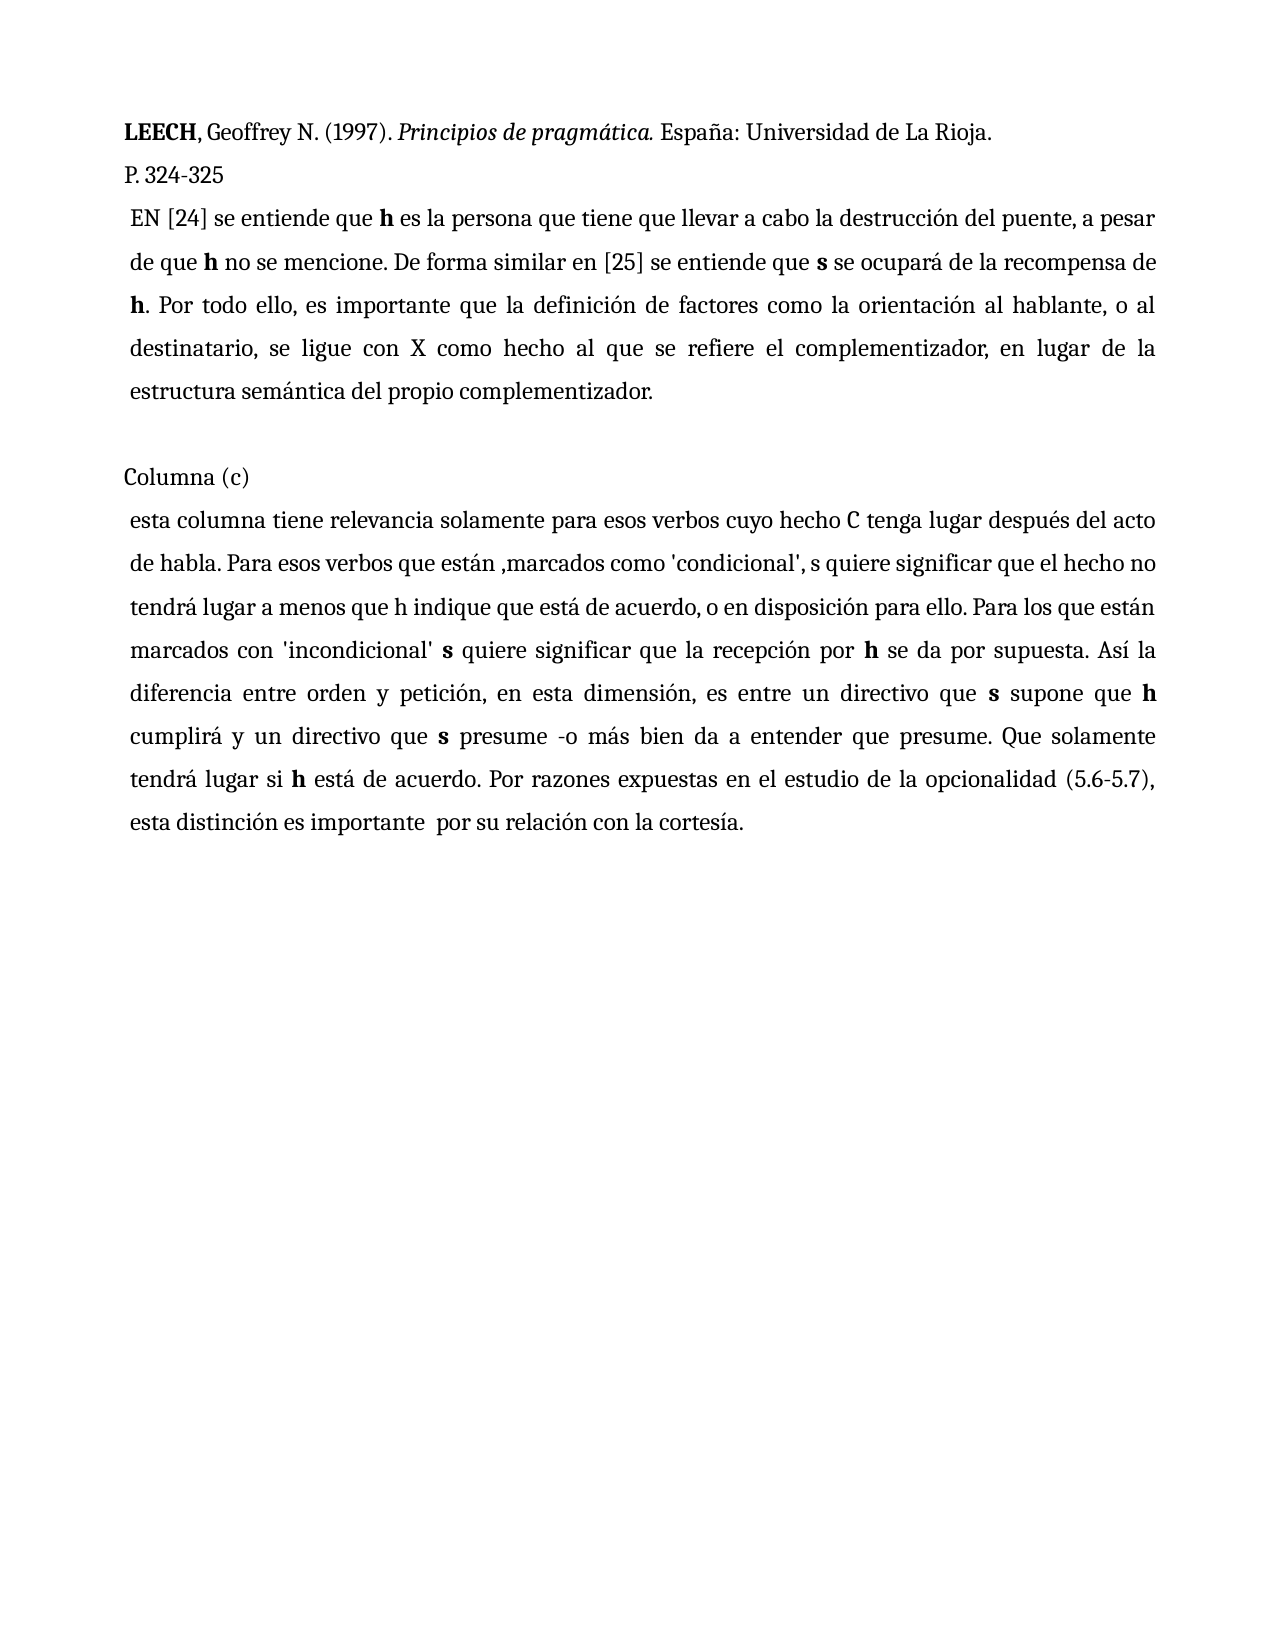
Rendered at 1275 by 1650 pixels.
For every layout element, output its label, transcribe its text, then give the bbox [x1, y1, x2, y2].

text Columna (c) [124, 463, 1157, 492]
text EN [24] se entiende que h es la persona que tiene que llevar a cabo la destrucción del puente, a pesar de que h no se mencione. De forma similar en [25] se entiende que s se ocupará de la recompensa de h. Por todo ello, es importante que la definición de factores como la orientación al hablante, o al destinatario, se ligue con X como hecho al que se refiere el complementizador, en lugar de la estructura semántica del propio complementizador. [124, 204, 1157, 406]
text esta columna tiene relevancia solamente para esos verbos cuyo hecho C tenga lugar después del acto de habla. Para esos verbos que están ,marcados como 'condicional', s quiere significar que el hecho no tendrá lugar a menos que h indique que está de acuerdo, o en disposición para ello. Para los que están marcados con 'incondicional' s quiere significar que la recepción por h se da por supuesta. Así la diferencia entre orden y petición, en esta dimensión, es entre un directivo que s supone que h cumplirá y un directivo que s presume -o más bien da a entender que presume. Que solamente tendrá lugar si h está de acuerdo. Por razones expuestas en el estudio de la opcionalidad (5.6-5.7), esta distinción es importante por su relación con la cortesía. [124, 506, 1157, 837]
text LEECH, Geoffrey N. (1997). Principios de pragmática. España: Universidad de La Rioja. [124, 118, 1157, 147]
text P. 324-325 [124, 161, 1157, 190]
